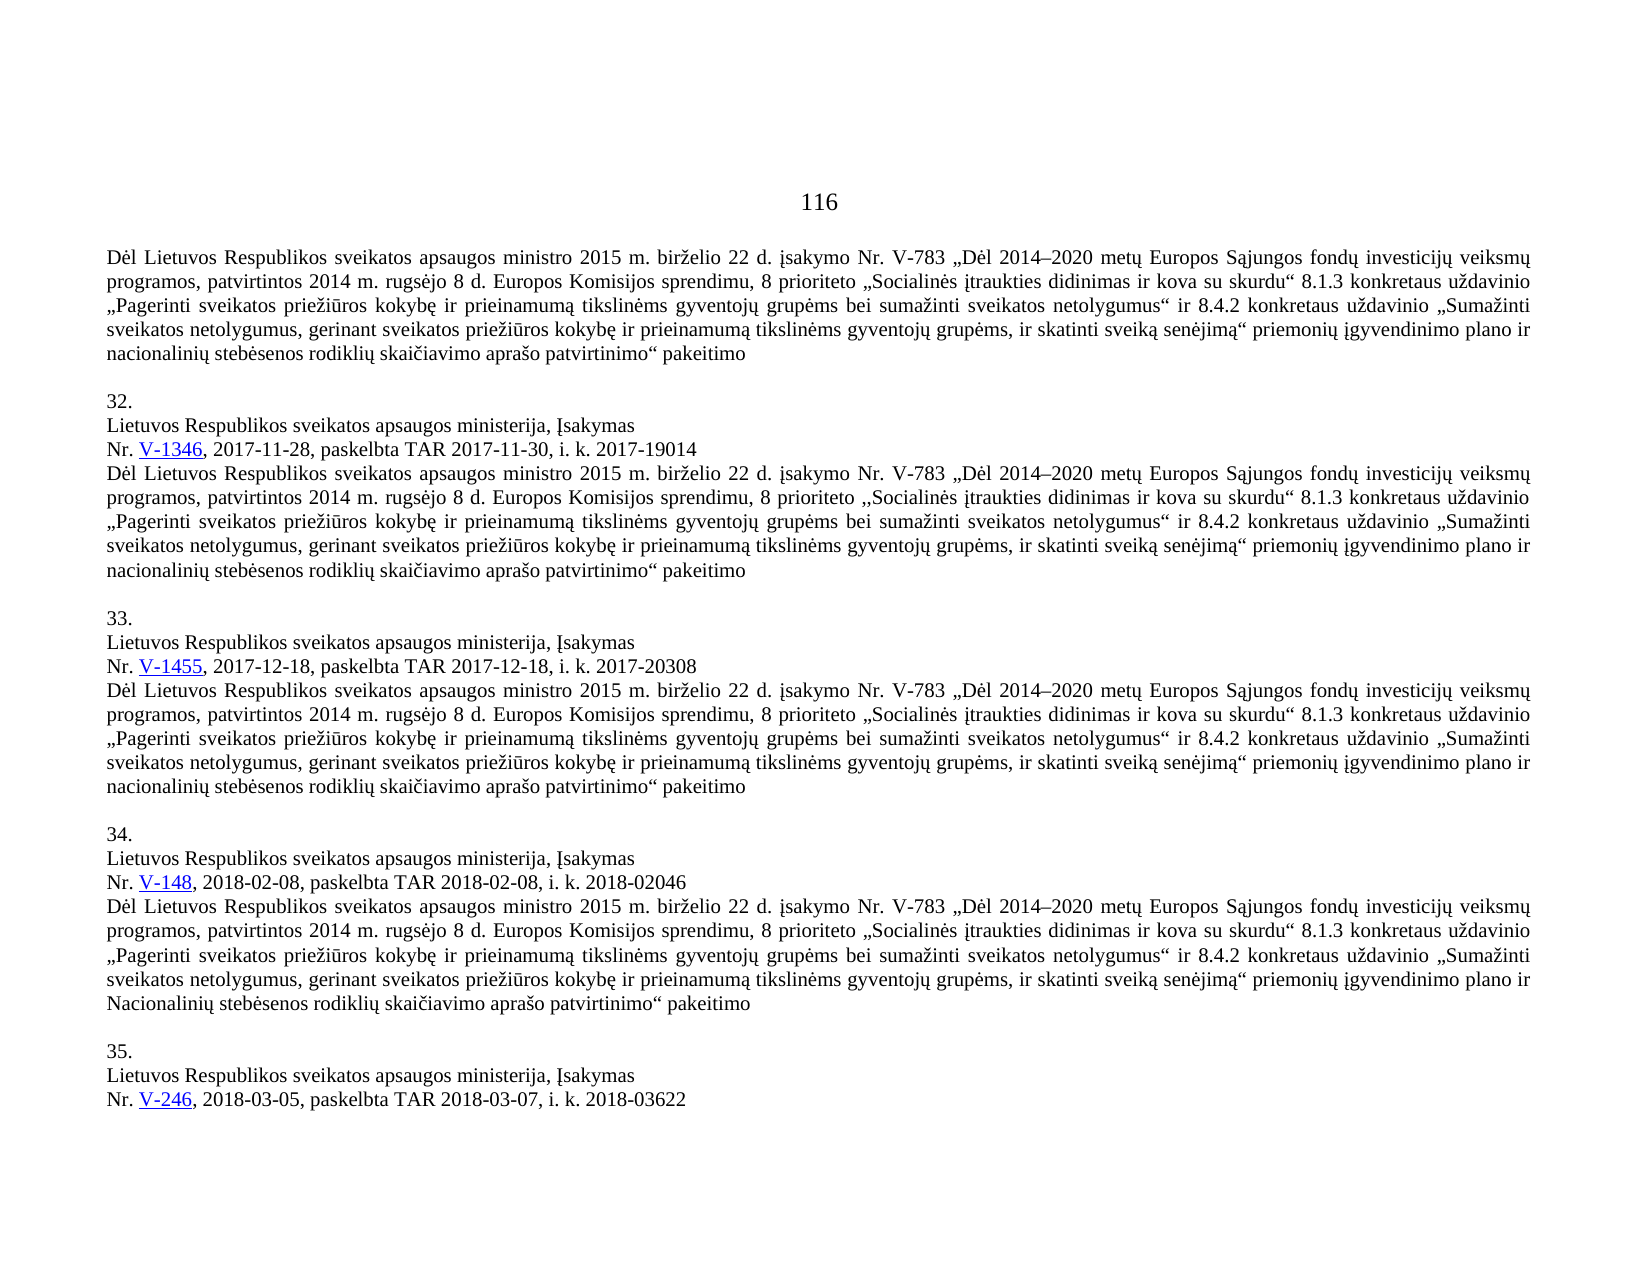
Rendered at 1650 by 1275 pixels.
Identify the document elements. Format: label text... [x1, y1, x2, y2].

text Lietuvos Respublikos sveikatos apsaugos ministerija, Įsakymas [106, 630, 1532, 654]
text Nr. V-1346, 2017-11-28, paskelbta TAR 2017-11-30, i. k. 2017-19014 [106, 437, 1532, 461]
text Lietuvos Respublikos sveikatos apsaugos ministerija, Įsakymas [106, 1063, 1532, 1087]
text 34. [106, 822, 1532, 846]
text Dėl Lietuvos Respublikos sveikatos apsaugos ministro 2015 m. birželio 22 d. įsakymo Nr. V-783 „Dėl 2014–2020 metų Europos Sąjungos fondų investicijų veiksmų programos, patvirtintos 2014 m. rugsėjo 8 d. Europos Komisijos sprendimu, 8 prioriteto ,,Socialinės įtraukties didinimas ir kova su skurdu“ 8.1.3 konkretaus uždavinio „Pagerinti sveikatos priežiūros kokybę ir prieinamumą tikslinėms gyventojų grupėms bei sumažinti sveikatos netolygumus“ ir 8.4.2 konkretaus uždavinio „Sumažinti sveikatos netolygumus, gerinant sveikatos priežiūros kokybę ir prieinamumą tikslinėms gyventojų grupėms, ir skatinti sveiką senėjimą“ priemonių įgyvendinimo plano ir nacionalinių stebėsenos rodiklių skaičiavimo aprašo patvirtinimo“ pakeitimo [106, 461, 1532, 582]
text Dėl Lietuvos Respublikos sveikatos apsaugos ministro 2015 m. birželio 22 d. įsakymo Nr. V-783 „Dėl 2014–2020 metų Europos Sąjungos fondų investicijų veiksmų programos, patvirtintos 2014 m. rugsėjo 8 d. Europos Komisijos sprendimu, 8 prioriteto „Socialinės įtraukties didinimas ir kova su skurdu“ 8.1.3 konkretaus uždavinio „Pagerinti sveikatos priežiūros kokybę ir prieinamumą tikslinėms gyventojų grupėms bei sumažinti sveikatos netolygumus“ ir 8.4.2 konkretaus uždavinio „Sumažinti sveikatos netolygumus, gerinant sveikatos priežiūros kokybę ir prieinamumą tikslinėms gyventojų grupėms, ir skatinti sveiką senėjimą“ priemonių įgyvendinimo plano ir Nacionalinių stebėsenos rodiklių skaičiavimo aprašo patvirtinimo“ pakeitimo [106, 894, 1532, 1015]
text 32. [106, 389, 1532, 413]
text Nr. V-1455, 2017-12-18, paskelbta TAR 2017-12-18, i. k. 2017-20308 [106, 654, 1532, 678]
text Lietuvos Respublikos sveikatos apsaugos ministerija, Įsakymas [106, 413, 1532, 437]
text Lietuvos Respublikos sveikatos apsaugos ministerija, Įsakymas [106, 846, 1532, 870]
text 33. [106, 606, 1532, 630]
text Dėl Lietuvos Respublikos sveikatos apsaugos ministro 2015 m. birželio 22 d. įsakymo Nr. V-783 „Dėl 2014–2020 metų Europos Sąjungos fondų investicijų veiksmų programos, patvirtintos 2014 m. rugsėjo 8 d. Europos Komisijos sprendimu, 8 prioriteto „Socialinės įtraukties didinimas ir kova su skurdu“ 8.1.3 konkretaus uždavinio „Pagerinti sveikatos priežiūros kokybę ir prieinamumą tikslinėms gyventojų grupėms bei sumažinti sveikatos netolygumus“ ir 8.4.2 konkretaus uždavinio „Sumažinti sveikatos netolygumus, gerinant sveikatos priežiūros kokybę ir prieinamumą tikslinėms gyventojų grupėms, ir skatinti sveiką senėjimą“ priemonių įgyvendinimo plano ir nacionalinių stebėsenos rodiklių skaičiavimo aprašo patvirtinimo“ pakeitimo [106, 678, 1532, 798]
text Nr. V-148, 2018-02-08, paskelbta TAR 2018-02-08, i. k. 2018-02046 [106, 870, 1532, 894]
text 35. [106, 1039, 1532, 1063]
text Nr. V-246, 2018-03-05, paskelbta TAR 2018-03-07, i. k. 2018-03622 [106, 1087, 1532, 1111]
text Dėl Lietuvos Respublikos sveikatos apsaugos ministro 2015 m. birželio 22 d. įsakymo Nr. V-783 „Dėl 2014–2020 metų Europos Sąjungos fondų investicijų veiksmų programos, patvirtintos 2014 m. rugsėjo 8 d. Europos Komisijos sprendimu, 8 prioriteto „Socialinės įtraukties didinimas ir kova su skurdu“ 8.1.3 konkretaus uždavinio „Pagerinti sveikatos priežiūros kokybę ir prieinamumą tikslinėms gyventojų grupėms bei sumažinti sveikatos netolygumus“ ir 8.4.2 konkretaus uždavinio „Sumažinti sveikatos netolygumus, gerinant sveikatos priežiūros kokybę ir prieinamumą tikslinėms gyventojų grupėms, ir skatinti sveiką senėjimą“ priemonių įgyvendinimo plano ir nacionalinių stebėsenos rodiklių skaičiavimo aprašo patvirtinimo“ pakeitimo [106, 245, 1532, 365]
